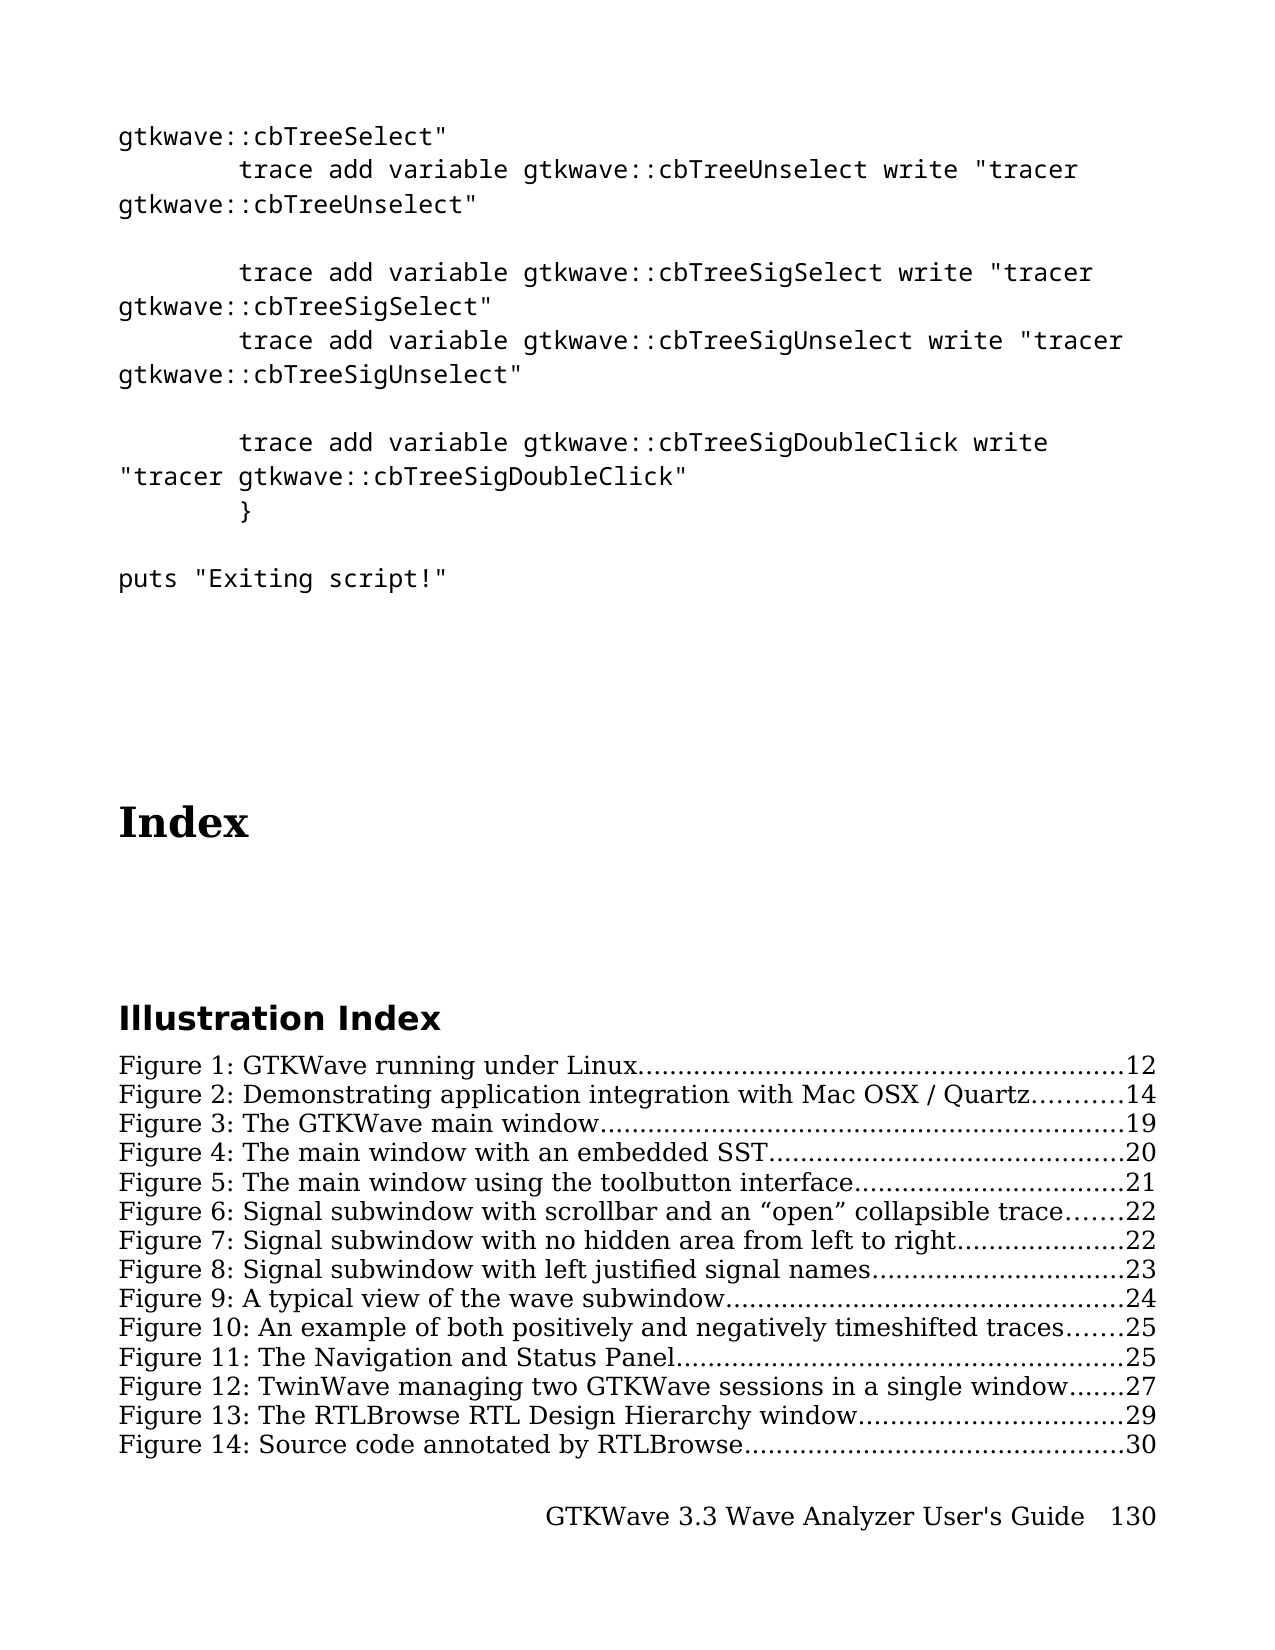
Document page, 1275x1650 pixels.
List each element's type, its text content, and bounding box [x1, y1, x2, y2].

text trace add variable gtkwave::cbTreeSigSelect write "tracer gtkwave::cbTreeSigSelect" [118, 254, 1157, 322]
text Figure 14: Source code annotated by RTLBrowse 30 [118, 1430, 1157, 1459]
text Figure 11: The Navigation and Status Panel 25 [118, 1343, 1157, 1372]
text trace add variable gtkwave::cbTreeUnselect write "tracer gtkwave::cbTreeUnselect" [118, 152, 1157, 220]
text Figure 5: The main window using the toolbutton interface 21 [118, 1168, 1157, 1197]
text Figure 4: The main window with an embedded SST 20 [118, 1139, 1157, 1168]
text Figure 3: The GTKWave main window 19 [118, 1109, 1157, 1139]
text Figure 9: A typical view of the wave subwindow 24 [118, 1284, 1157, 1314]
text Figure 12: TwinWave managing two GTKWave sessions in a single window 27 [118, 1372, 1157, 1401]
text puts "Exiting script!" [118, 561, 1157, 595]
text Index [118, 799, 1157, 848]
text Figure 7: Signal subwindow with no hidden area from left to right 22 [118, 1226, 1157, 1255]
subtitle Illustration Index [118, 1000, 1157, 1039]
text } [118, 493, 1157, 527]
text gtkwave::cbTreeSelect" [118, 118, 1157, 152]
text Figure 6: Signal subwindow with scrollbar and an “open” collapsible trace 22 [118, 1197, 1157, 1226]
text trace add variable gtkwave::cbTreeSigDoubleClick write "tracer gtkwave::cbTreeSigDoubleClick" [118, 425, 1157, 493]
text Figure 10: An example of both positively and negatively timeshifted traces 25 [118, 1314, 1157, 1343]
text Figure 2: Demonstrating application integration with Mac OSX / Quartz 14 [118, 1080, 1157, 1109]
text Figure 13: The RTLBrowse RTL Design Hierarchy window 29 [118, 1401, 1157, 1430]
text Figure 8: Signal subwindow with left justified signal names 23 [118, 1255, 1157, 1284]
text trace add variable gtkwave::cbTreeSigUnselect write "tracer gtkwave::cbTreeSigUnselect" [118, 322, 1157, 391]
text Figure 1: GTKWave running under Linux. 12 [118, 1051, 1157, 1080]
